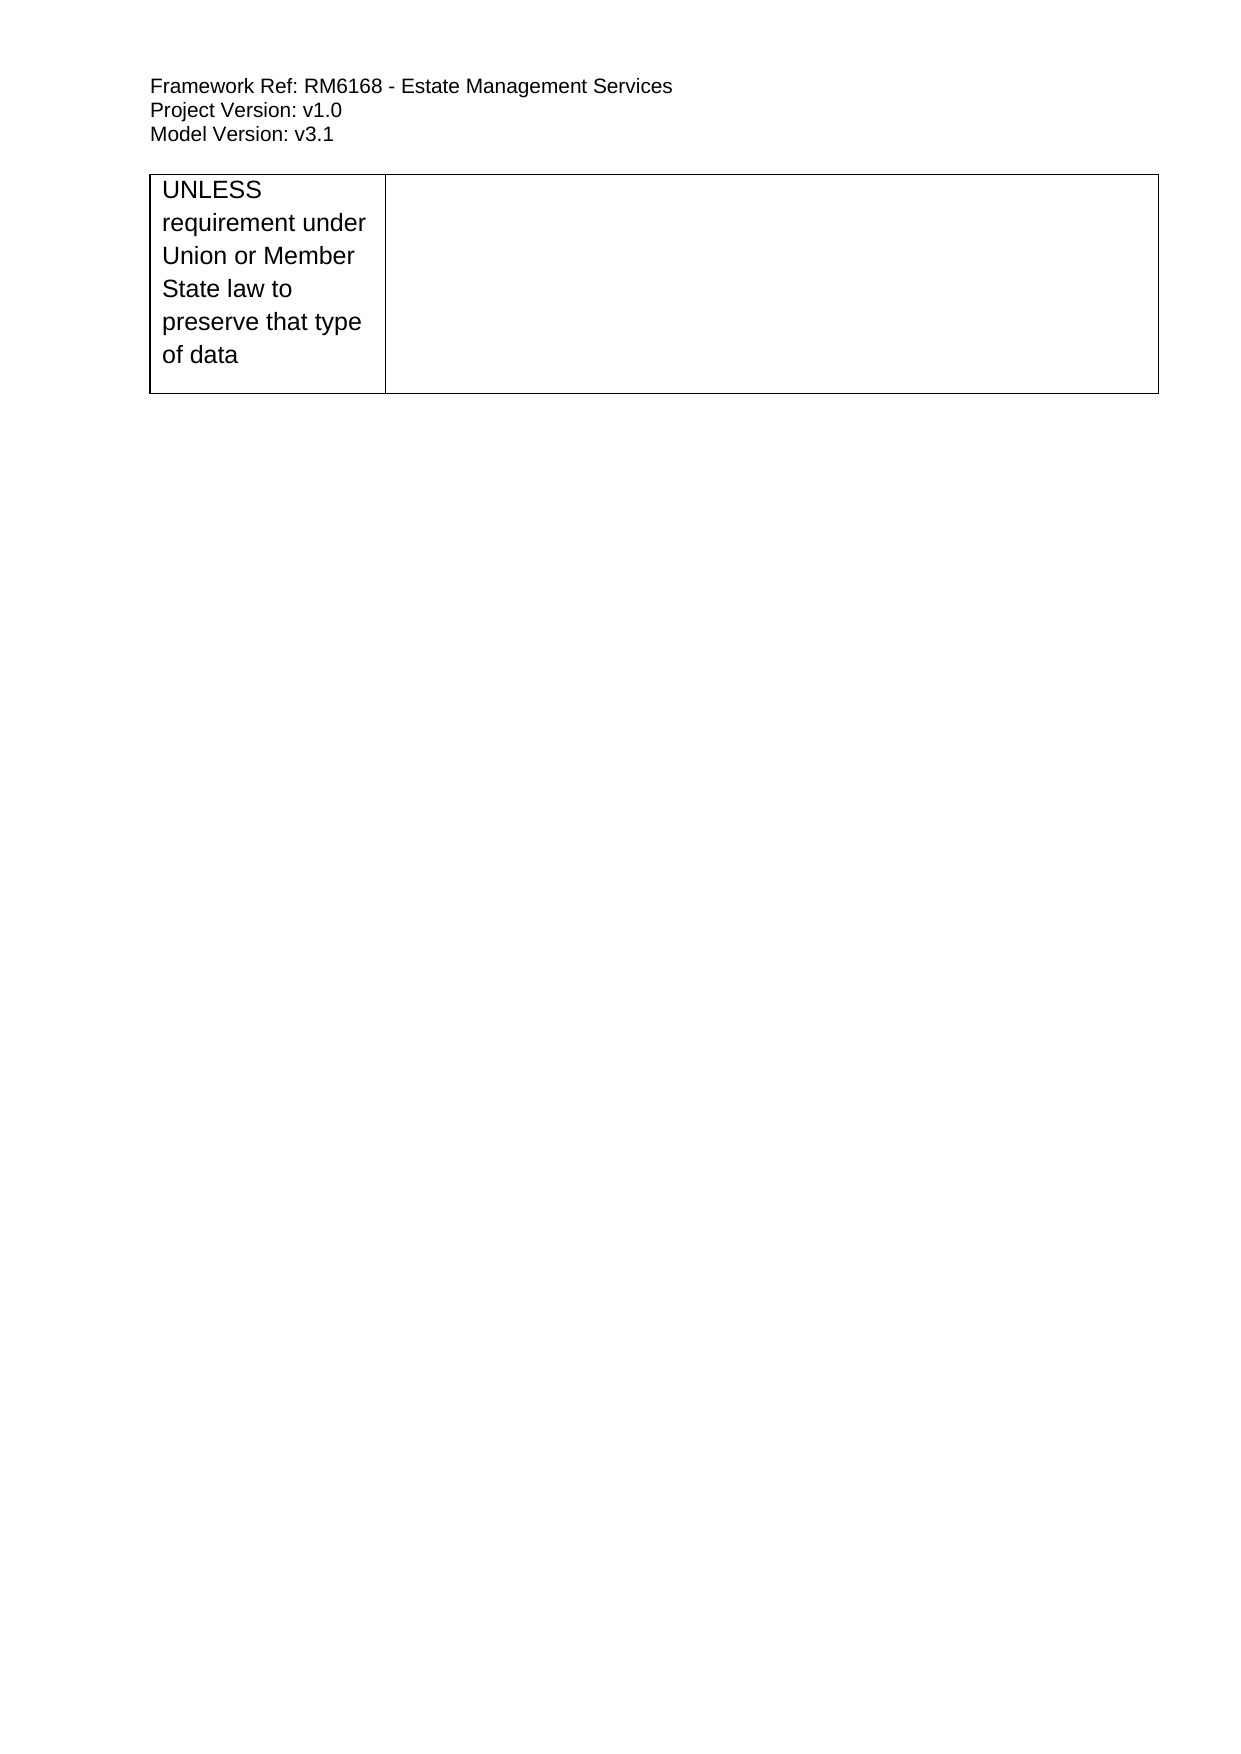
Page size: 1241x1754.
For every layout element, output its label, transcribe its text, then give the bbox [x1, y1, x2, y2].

table_cell UNLESS requirement under Union or Member State law to preserve that type of data [151, 175, 385, 393]
table_cell [386, 175, 1158, 393]
